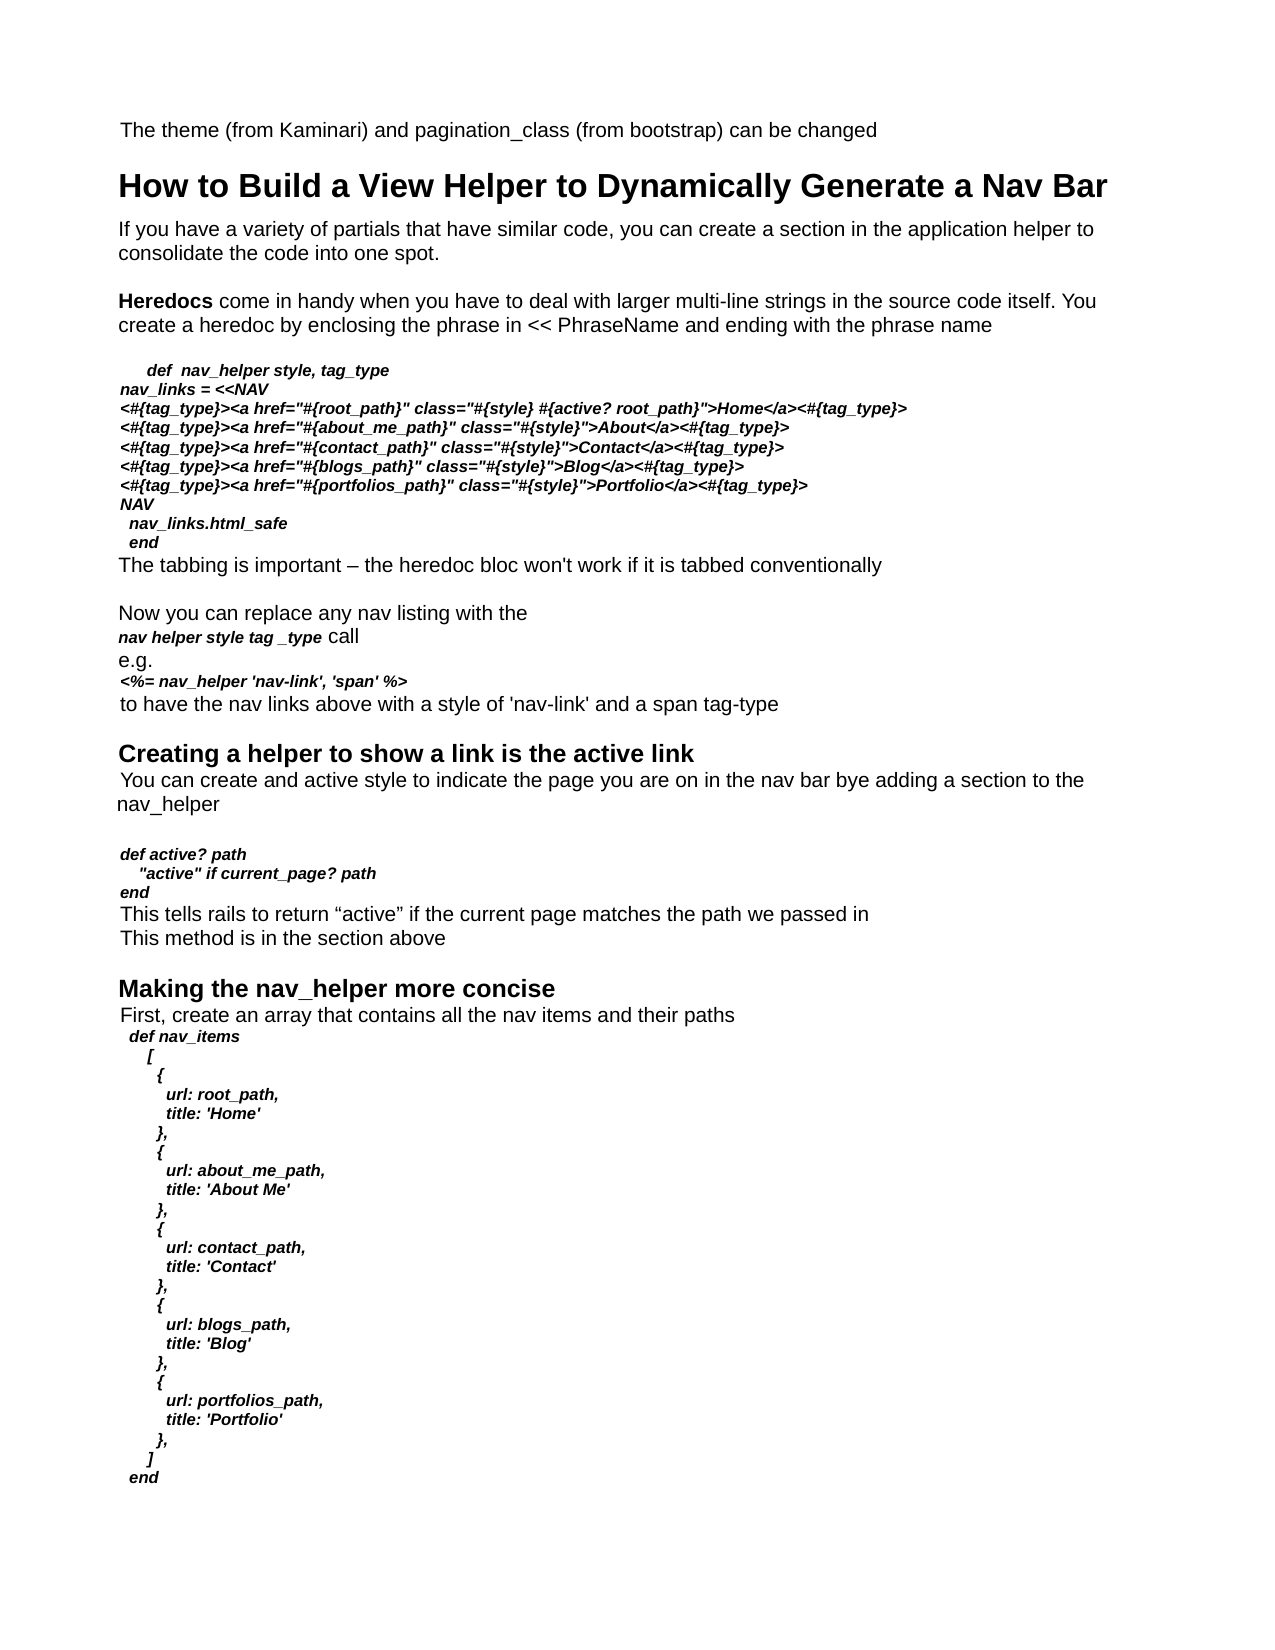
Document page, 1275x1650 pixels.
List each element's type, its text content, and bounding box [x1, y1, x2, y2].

text nav_links = <<NAV [117, 380, 1157, 399]
text e.g. [118, 648, 1157, 672]
text { [117, 1372, 1157, 1391]
subtitle Making the nav_helper more concise [118, 974, 1157, 1003]
text def active? path [117, 845, 1157, 864]
text url: contact_path, [117, 1238, 1157, 1257]
text url: blogs_path, [117, 1314, 1157, 1333]
text <%= nav_helper 'nav-link', 'span' %> [117, 672, 1157, 691]
text Heredocs come in handy when you have to deal with larger multi-line strings in the source code itself. You create a heredoc by enclosing the phrase in << PhraseName and ending with the phrase name [118, 289, 1157, 337]
text }, [117, 1429, 1157, 1448]
text }, [117, 1353, 1157, 1372]
text This tells rails to return “active” if the current page matches the path we passed in [117, 902, 1157, 926]
text <#{tag_type}><a href="#{about_me_path}" class="#{style}">About</a><#{tag_type}> [117, 418, 1157, 437]
text nav helper style tag _type call [118, 624, 1157, 648]
subtitle How to Build a View Helper to Dynamically Generate a Nav Bar [118, 166, 1157, 204]
text title: 'Blog' [117, 1333, 1157, 1353]
text url: portfolios_path, [117, 1391, 1157, 1410]
text The theme (from Kaminari) and pagination_class (from bootstrap) can be changed [117, 118, 1157, 142]
text [ [117, 1046, 1157, 1065]
text title: 'Home' [117, 1103, 1157, 1123]
text url: about_me_path, [117, 1161, 1157, 1180]
text end [117, 883, 1157, 902]
text { [117, 1065, 1157, 1084]
text "active" if current_page? path [117, 864, 1157, 883]
text This method is in the section above [117, 926, 1157, 950]
text { [117, 1295, 1157, 1314]
text url: root_path, [117, 1084, 1157, 1103]
text title: 'Portfolio' [117, 1410, 1157, 1429]
text <#{tag_type}><a href="#{blogs_path}" class="#{style}">Blog</a><#{tag_type}> [117, 457, 1157, 476]
text ] [117, 1448, 1157, 1468]
text <#{tag_type}><a href="#{contact_path}" class="#{style}">Contact</a><#{tag_type}> [117, 437, 1157, 457]
text First, create an array that contains all the nav items and their paths [117, 1003, 1157, 1027]
text nav_links.html_safe [117, 514, 1157, 533]
text title: 'Contact' [117, 1257, 1157, 1276]
text You can create and active style to indicate the page you are on in the nav bar bye adding a section to the nav_helper [117, 768, 1157, 816]
text title: 'About Me' [117, 1180, 1157, 1199]
text end [117, 1468, 1157, 1487]
text If you have a variety of partials that have similar code, you can create a section in the application helper to consolidate the code into one spot. [118, 217, 1157, 265]
text to have the nav links above with a style of 'nav-link' and a span tag-type [117, 691, 1157, 715]
text NAV [117, 495, 1157, 514]
text def nav_helper style, tag_type [117, 361, 1157, 380]
text }, [117, 1123, 1157, 1142]
text }, [117, 1199, 1157, 1218]
text <#{tag_type}><a href="#{root_path}" class="#{style} #{active? root_path}">Home</a><#{tag_type}> [117, 399, 1157, 418]
text def nav_items [117, 1027, 1157, 1046]
text { [117, 1218, 1157, 1238]
text end [117, 533, 1157, 552]
text }, [117, 1276, 1157, 1295]
text { [117, 1142, 1157, 1161]
text <#{tag_type}><a href="#{portfolios_path}" class="#{style}">Portfolio</a><#{tag_type}> [117, 476, 1157, 495]
text The tabbing is important – the heredoc bloc won't work if it is tabbed conventionally [118, 552, 1157, 576]
text Now you can replace any nav listing with the [118, 600, 1157, 624]
subtitle Creating a helper to show a link is the active link [118, 739, 1157, 768]
